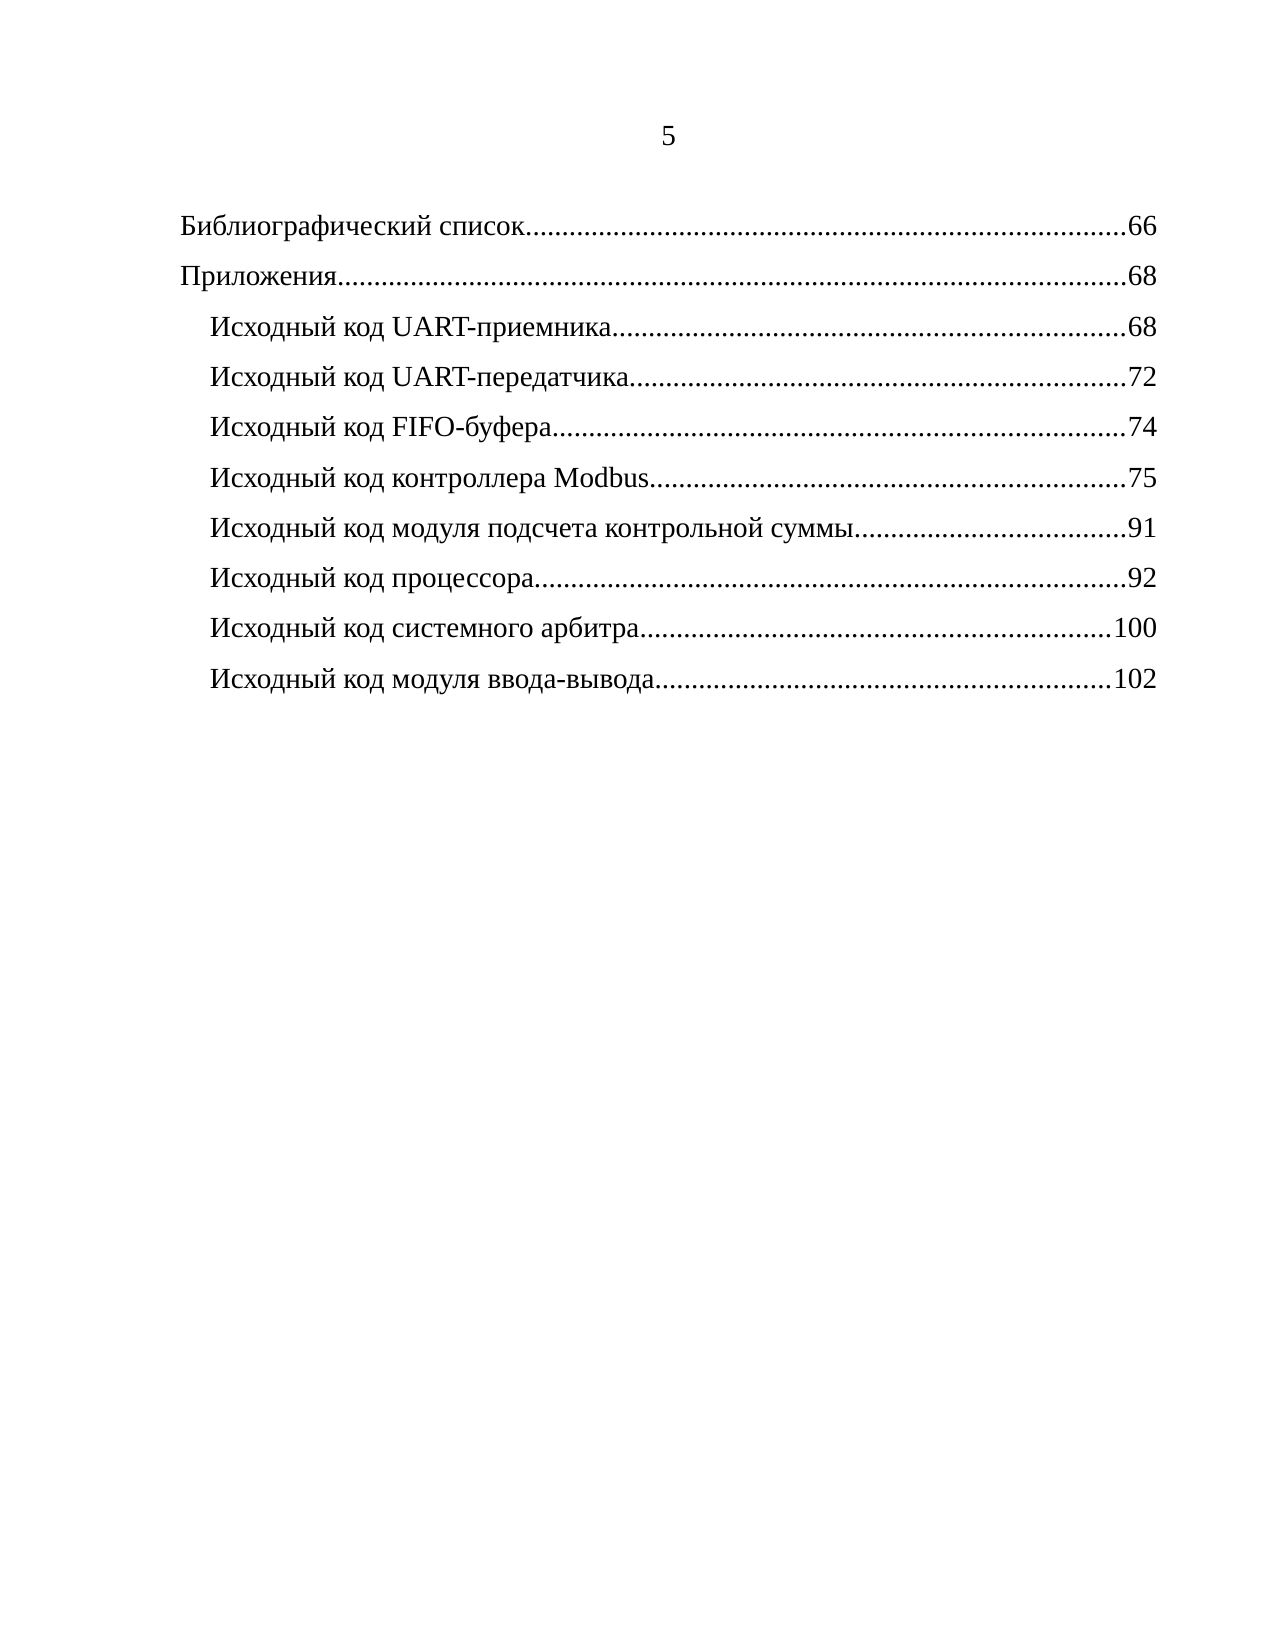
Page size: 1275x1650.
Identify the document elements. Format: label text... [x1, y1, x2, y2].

text Приложения 68 [180, 258, 1157, 292]
text Исходный код UART-приемника 68 [209, 309, 1157, 342]
text Исходный код модуля ввода-вывода 102 [209, 661, 1157, 694]
text Исходный код модуля подсчета контрольной суммы 91 [209, 510, 1157, 543]
text Библиографический список 66 [180, 208, 1157, 242]
text Исходный код контроллера Modbus 75 [209, 460, 1157, 493]
text Исходный код FIFO-буфера 74 [209, 409, 1157, 443]
text Исходный код системного арбитра 100 [209, 611, 1157, 644]
text Исходный код UART-передатчика 72 [209, 359, 1157, 393]
text Исходный код процессора 92 [209, 560, 1157, 594]
